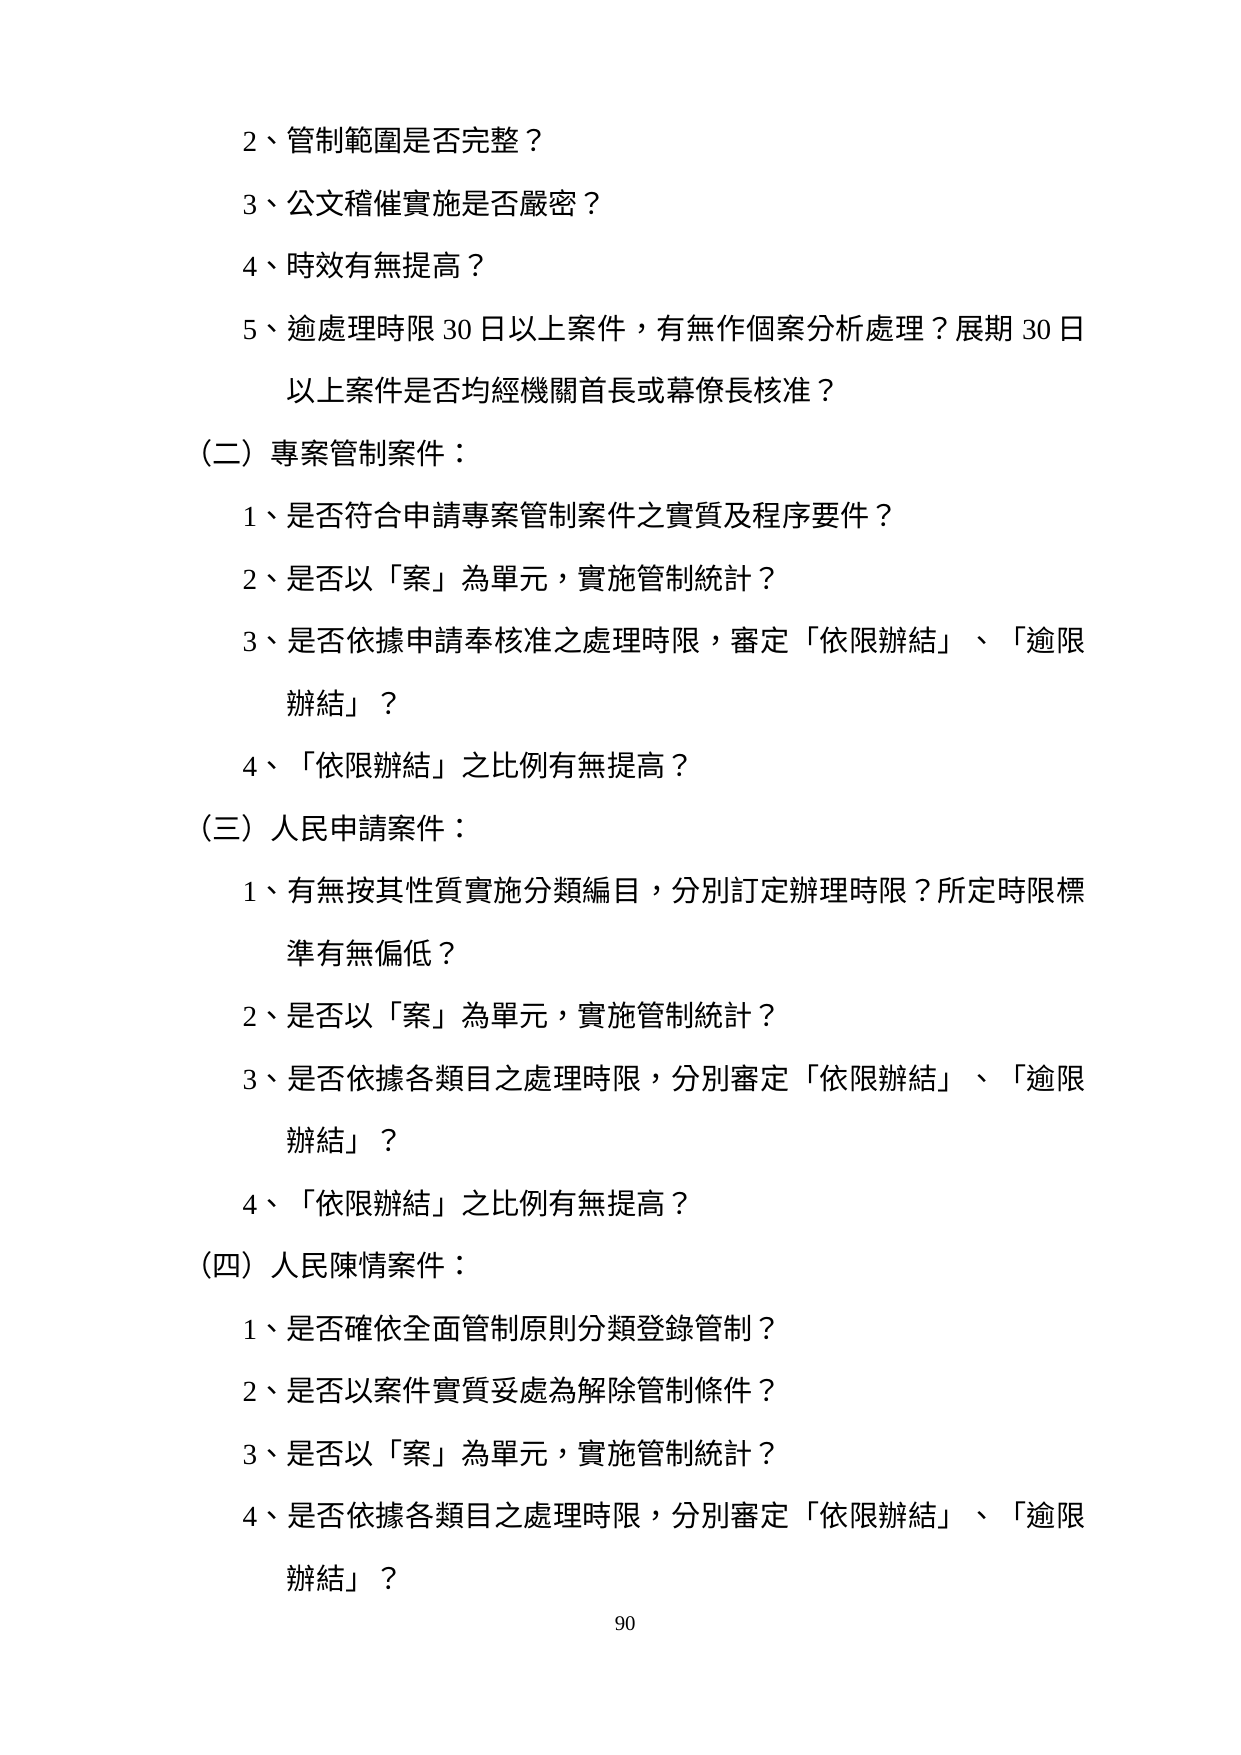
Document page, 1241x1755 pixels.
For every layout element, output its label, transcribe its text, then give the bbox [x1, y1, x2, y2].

text 4、時效有無提高？ [242, 222, 1087, 285]
text 4、是否依據各類目之處理時限，分別審定「依限辦結」、「逾限辦結」？ [242, 1472, 1087, 1597]
text （三）人民申請案件： [183, 785, 1087, 847]
text 1、是否確依全面管制原則分類登錄管制？ [242, 1285, 1087, 1347]
text （四）人民陳情案件： [183, 1222, 1087, 1285]
text 2、是否以「案」為單元，實施管制統計？ [242, 972, 1087, 1035]
text 2、是否以案件實質妥處為解除管制條件？ [242, 1347, 1087, 1410]
text 3、公文稽催實施是否嚴密？ [242, 160, 1087, 222]
text 2、是否以「案」為單元，實施管制統計？ [242, 535, 1087, 597]
text 4、「依限辦結」之比例有無提高？ [242, 722, 1087, 785]
text 1、有無按其性質實施分類編目，分別訂定辦理時限？所定時限標準有無偏低？ [242, 847, 1087, 972]
text 3、是否依據申請奉核准之處理時限，審定「依限辦結」、「逾限辦結」？ [242, 597, 1087, 722]
text 2、管制範圍是否完整？ [242, 97, 1087, 160]
text 1、是否符合申請專案管制案件之實質及程序要件？ [242, 472, 1087, 535]
text （二）專案管制案件： [183, 410, 1087, 472]
text 3、是否依據各類目之處理時限，分別審定「依限辦結」、「逾限辦結」？ [242, 1035, 1087, 1160]
text 3、是否以「案」為單元，實施管制統計？ [242, 1410, 1087, 1472]
text 5、逾處理時限30日以上案件，有無作個案分析處理？展期30日以上案件是否均經機關首長或幕僚長核准？ [242, 285, 1087, 410]
text 4、「依限辦結」之比例有無提高？ [242, 1160, 1087, 1222]
